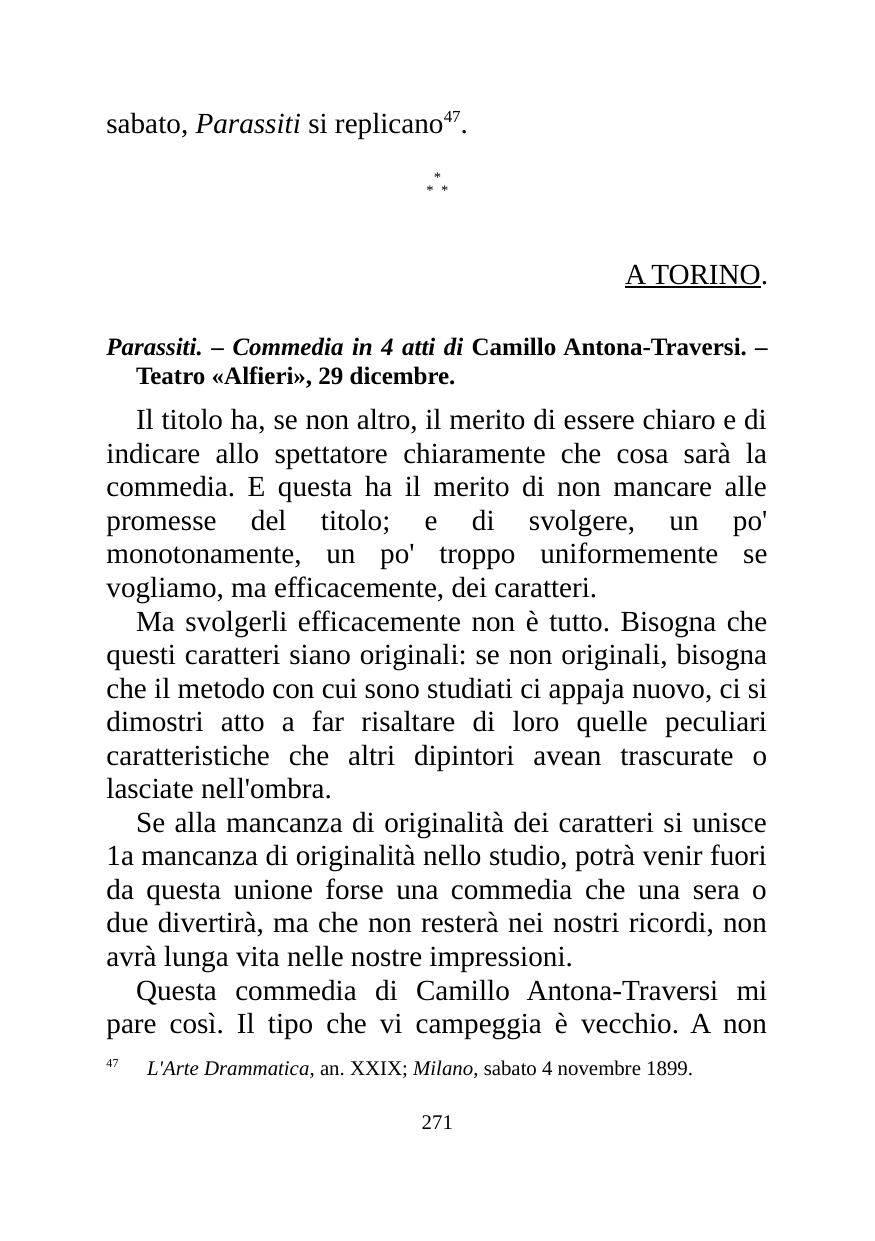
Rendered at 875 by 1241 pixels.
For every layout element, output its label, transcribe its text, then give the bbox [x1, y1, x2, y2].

text Se alla mancanza di originalità dei caratteri si unisce 1a mancanza di originalità nello studio, potrà venir fuori da questa unione forse una commedia che una sera o due divertirà, ma che non resterà nei nostri ricordi, non avrà lunga vita nelle nostre impressioni. [106, 805, 768, 973]
text Ma svolgerli efficacemente non è tutto. Bisogna che questi caratteri siano originali: se non originali, bisogna che il metodo con cui sono studiati ci appaja nuovo, ci si dimostri atto a far risaltare di loro quelle peculiari caratteristiche che altri dipintori avean trascurate o lasciate nell'ombra. [106, 604, 768, 805]
text Questa commedia di Camillo Antona-Traversi mi pare così. Il tipo che vi campeggia è vecchio. A non [106, 973, 768, 1040]
subtitle Parassiti. – Commedia in 4 atti di Camillo Antona-Traversi. – Teatro «Alfieri», 29 dicembre. [106, 332, 768, 390]
text sabato, Parassiti si replicano. [106, 106, 768, 140]
text L'Arte Drammatica, an. XXIX; Milano, sabato 4 novembre 1899. [106, 1056, 768, 1080]
text Il titolo ha, se non altro, il merito di essere chiaro e di indicare allo spettatore chiaramente che cosa sarà la commedia. E questa ha il merito di non mancare alle promesse del titolo; e di svolgere, un po' monotonamente, un po' troppo uniformemente se vogliamo, ma efficacemente, dei caratteri. [106, 402, 768, 604]
text *** [106, 169, 768, 198]
text A TORINO. [106, 257, 768, 291]
